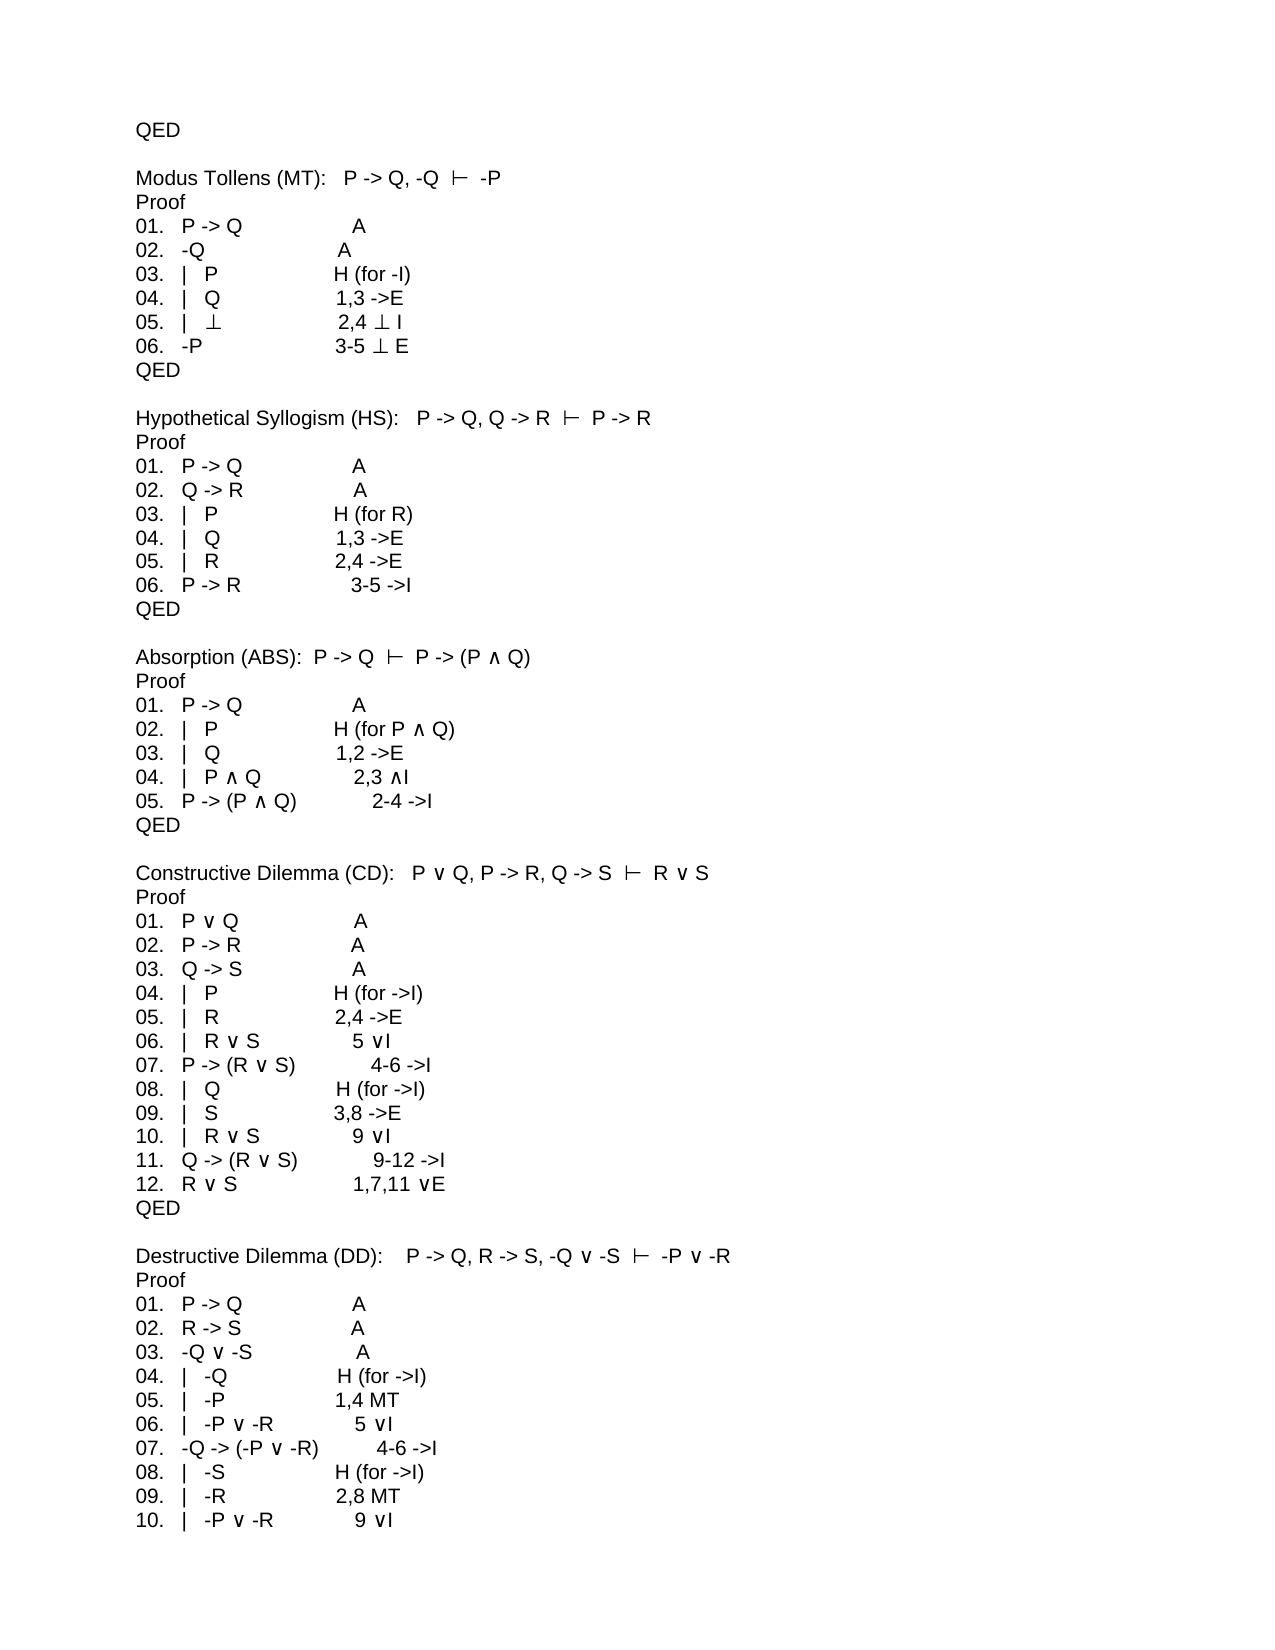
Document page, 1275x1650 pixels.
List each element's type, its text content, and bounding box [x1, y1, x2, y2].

text 04. | Q 1,3 ->E [118, 286, 1157, 310]
text 09. | -R 2,8 MT [118, 1484, 1157, 1508]
text 03. | P H (for -I) [118, 262, 1157, 286]
text QED [118, 597, 1157, 621]
text Proof [118, 669, 1157, 693]
text QED [118, 1196, 1157, 1220]
text 01. P ∨ Q A [118, 909, 1157, 933]
text 01. P -> Q A [118, 693, 1157, 717]
text QED [118, 118, 1157, 142]
text 10. | -P ∨ -R 9 ∨I [118, 1508, 1157, 1532]
text 02. | P H (for P ∧ Q) [118, 717, 1157, 741]
text 01. P -> Q A [118, 214, 1157, 238]
text 01. P -> Q A [118, 453, 1157, 477]
text 05. | -P 1,4 MT [118, 1388, 1157, 1412]
text 03. | P H (for R) [118, 501, 1157, 525]
text 06. P -> R 3-5 ->I [118, 573, 1157, 597]
text 02. -Q A [118, 238, 1157, 262]
text 07. P -> (R ∨ S) 4-6 ->I [118, 1052, 1157, 1076]
text Proof [118, 885, 1157, 909]
text 01. P -> Q A [118, 1292, 1157, 1316]
text 04. | P ∧ Q 2,3 ∧I [118, 765, 1157, 789]
text Destructive Dilemma (DD): P -> Q, R -> S, -Q ∨ -S ⊢ -P ∨ -R [118, 1244, 1157, 1268]
text QED [118, 358, 1157, 382]
text 12. R ∨ S 1,7,11 ∨E [118, 1172, 1157, 1196]
text Modus Tollens (MT): P -> Q, -Q ⊢ -P [118, 166, 1157, 190]
text 05. P -> (P ∧ Q) 2-4 ->I [118, 789, 1157, 813]
text 03. | Q 1,2 ->E [118, 741, 1157, 765]
text 05. | R 2,4 ->E [118, 549, 1157, 573]
text 02. P -> R A [118, 933, 1157, 957]
text QED [118, 813, 1157, 837]
text Absorption (ABS): P -> Q ⊢ P -> (P ∧ Q) [118, 645, 1157, 669]
text 10. | R ∨ S 9 ∨I [118, 1124, 1157, 1148]
text 05. | R 2,4 ->E [118, 1004, 1157, 1028]
text 03. -Q ∨ -S A [118, 1340, 1157, 1364]
text 04. | -Q H (for ->I) [118, 1364, 1157, 1388]
text 06. -P 3-5 ⊥ E [118, 334, 1157, 358]
text Proof [118, 429, 1157, 453]
text 04. | Q 1,3 ->E [118, 525, 1157, 549]
text 03. Q -> S A [118, 957, 1157, 981]
text Proof [118, 1268, 1157, 1292]
text 09. | S 3,8 ->E [118, 1100, 1157, 1124]
text 05. | ⊥ 2,4 ⊥ I [118, 310, 1157, 334]
text 04. | P H (for ->I) [118, 981, 1157, 1004]
text Hypothetical Syllogism (HS): P -> Q, Q -> R ⊢ P -> R [118, 406, 1157, 429]
text Proof [118, 190, 1157, 214]
text 11. Q -> (R ∨ S) 9-12 ->I [118, 1148, 1157, 1172]
text 06. | -P ∨ -R 5 ∨I [118, 1412, 1157, 1436]
text 02. R -> S A [118, 1316, 1157, 1340]
text 07. -Q -> (-P ∨ -R) 4-6 ->I [118, 1436, 1157, 1460]
text 02. Q -> R A [118, 477, 1157, 501]
text 08. | Q H (for ->I) [118, 1076, 1157, 1100]
text 08. | -S H (for ->I) [118, 1460, 1157, 1484]
text Constructive Dilemma (CD): P ∨ Q, P -> R, Q -> S ⊢ R ∨ S [118, 861, 1157, 885]
text 06. | R ∨ S 5 ∨I [118, 1028, 1157, 1052]
